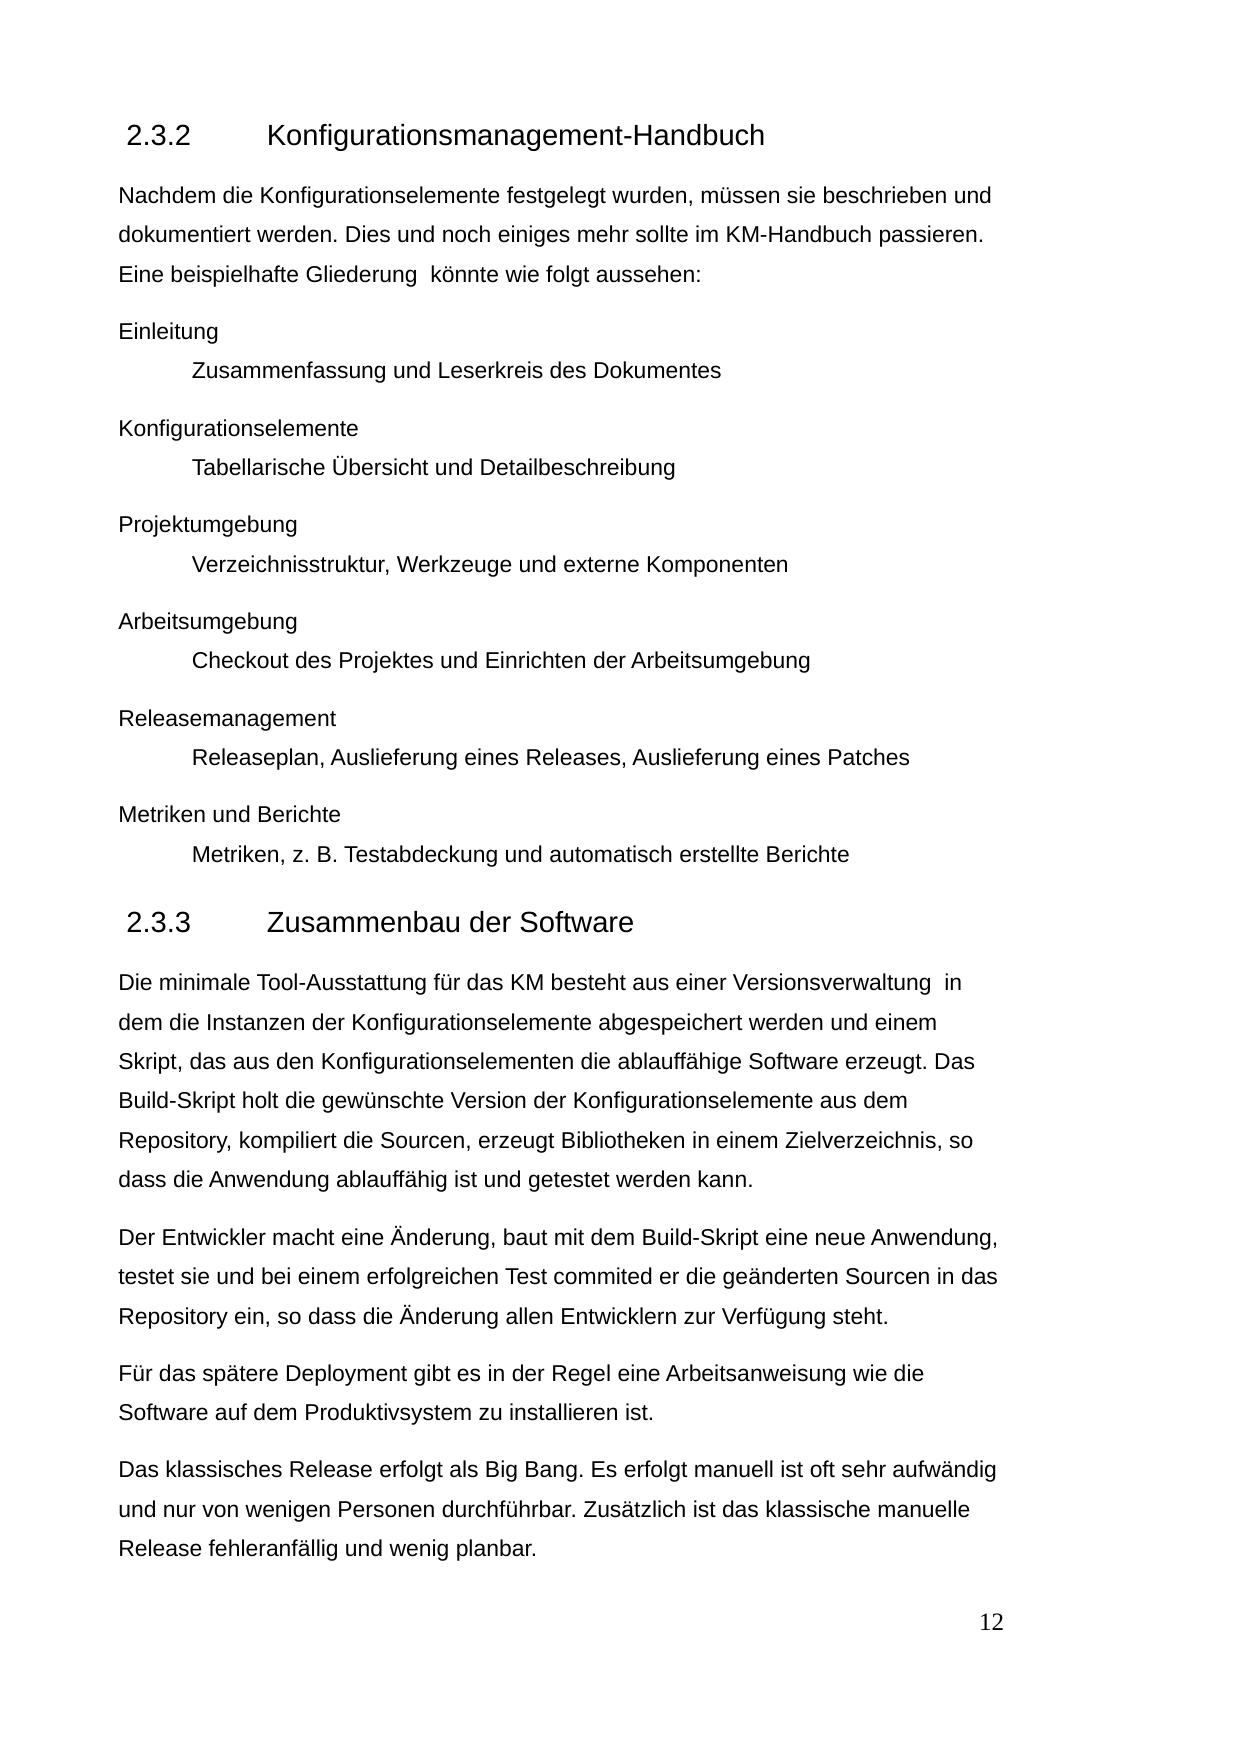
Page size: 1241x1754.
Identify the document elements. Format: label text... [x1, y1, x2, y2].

text Arbeitsumgebung Checkout des Projektes und Einrichten der Arbeitsumgebung [118, 608, 1004, 674]
text Für das spätere Deployment gibt es in der Regel eine Arbeitsanweisung wie die Software auf dem Produktivsystem zu installieren ist. [118, 1360, 1004, 1426]
text Einleitung Zusammenfassung und Leserkreis des Dokumentes [118, 318, 1004, 384]
text Metriken und Berichte Metriken, z. B. Testabdeckung und automatisch erstellte Berichte [118, 801, 1004, 867]
text Der Entwickler macht eine Änderung, baut mit dem Build-Skript eine neue Anwendung, testet sie und bei einem erfolgreichen Test commited er die geänderten Sourcen in das Repository ein, so dass die Änderung allen Entwicklern zur Verfügung steht. [118, 1224, 1004, 1329]
subtitle Zusammenbau der Software [118, 905, 1004, 939]
text Die minimale Tool-Ausstattung für das KM besteht aus einer Versionsverwaltung in dem die Instanzen der Konfigurationselemente abgespeichert werden und einem Skript, das aus den Konfigurationselementen die ablauffähige Software erzeugt. Das Build-Skript holt die gewünschte Version der Konfigurationselemente aus dem Repository, kompiliert die Sourcen, erzeugt Bibliotheken in einem Zielverzeichnis, so dass die Anwendung ablauffähig ist und getestet werden kann. [118, 969, 1004, 1193]
text Konfigurationselemente Tabellarische Übersicht und Detailbeschreibung [118, 415, 1004, 481]
subtitle Konfigurationsmanagement-Handbuch [118, 118, 1004, 152]
text Nachdem die Konfigurationselemente festgelegt wurden, müssen sie beschrieben und dokumentiert werden. Dies und noch einiges mehr sollte im KM-Handbuch passieren. Eine beispielhafte Gliederung könnte wie folgt aussehen: [118, 182, 1004, 287]
text Releasemanagement Releaseplan, Auslieferung eines Releases, Auslieferung eines Patches [118, 705, 1004, 771]
text Das klassisches Release erfolgt als Big Bang. Es erfolgt manuell ist oft sehr aufwändig und nur von wenigen Personen durchführbar. Zusätzlich ist das klassische manuelle Release fehleranfällig und wenig planbar. [118, 1456, 1004, 1562]
text Projektumgebung Verzeichnisstruktur, Werkzeuge und externe Komponenten [118, 511, 1004, 577]
